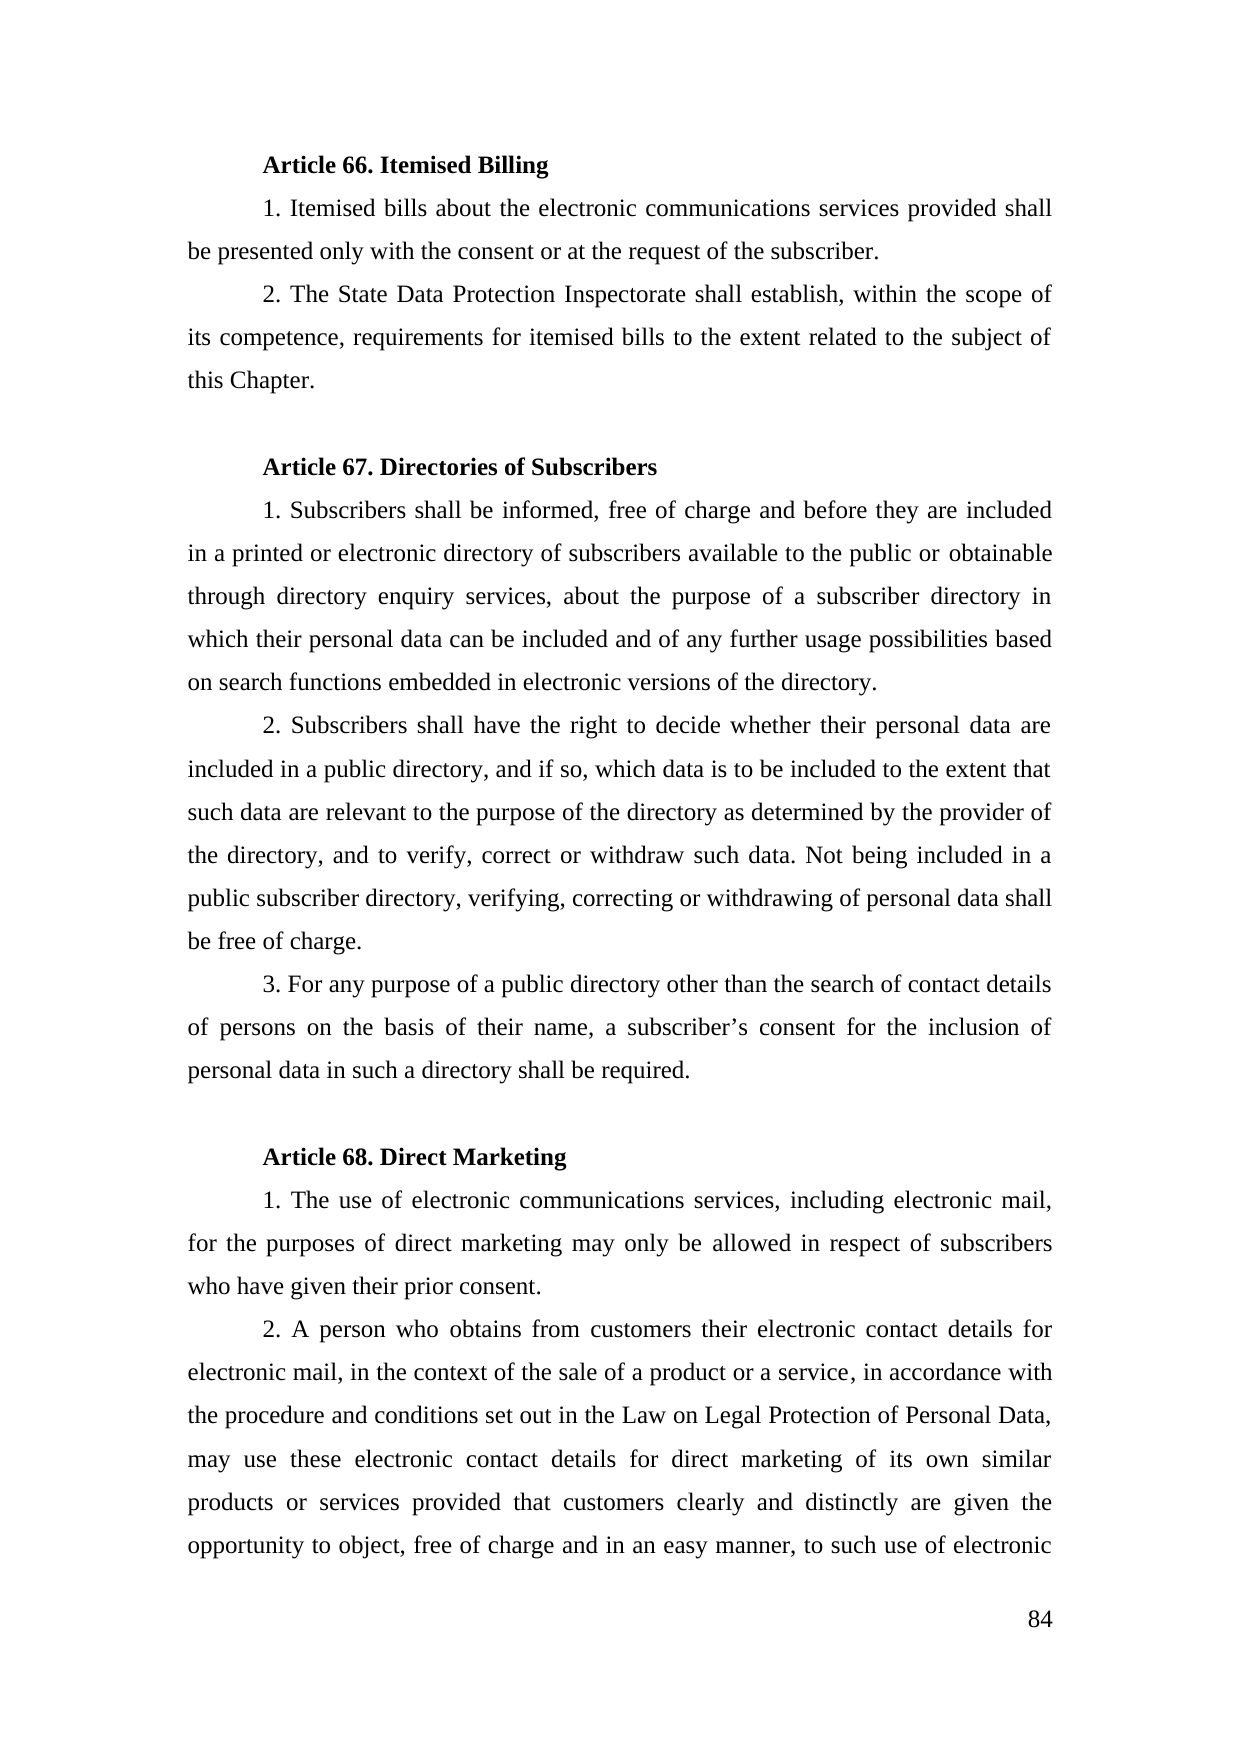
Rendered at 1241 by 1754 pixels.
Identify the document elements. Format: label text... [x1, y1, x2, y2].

text 1. Itemised bills about the electronic communications services provided shall be presented only with the consent or at the request of the subscriber. [187, 193, 1053, 265]
text 2. The State Data Protection Inspectorate shall establish, within the scope of its competence, requirements for itemised bills to the extent related to the subject of this Chapter. [187, 279, 1053, 394]
text Article 67. Directories of Subscribers [187, 452, 1053, 481]
text 1. The use of electronic communications services, including electronic mail, for the purposes of direct marketing may only be allowed in respect of subscribers who have given their prior consent. [187, 1185, 1053, 1300]
text 2. A person who obtains from customers their electronic contact details for electronic mail, in the context of the sale of a product or a service, in accordance with the procedure and conditions set out in the Law on Legal Protection of Personal Data, may use these electronic contact details for direct marketing of its own similar products or services provided that customers clearly and distinctly are given the opportunity to object, free of charge and in an easy manner, to such use of electronic [187, 1314, 1053, 1559]
text Article 66. Itemised Billing [187, 150, 1053, 179]
text 1. Subscribers shall be informed, free of charge and before they are included in a printed or electronic directory of subscribers available to the public or obtainable through directory enquiry services, about the purpose of a subscriber directory in which their personal data can be included and of any further usage possibilities based on search functions embedded in electronic versions of the directory. [187, 495, 1053, 696]
text Article 68. Direct Marketing [187, 1142, 1053, 1171]
text 3. For any purpose of a public directory other than the search of contact details of persons on the basis of their name, a subscriber’s consent for the inclusion of personal data in such a directory shall be required. [187, 969, 1053, 1084]
text 2. Subscribers shall have the right to decide whether their personal data are included in a public directory, and if so, which data is to be included to the extent that such data are relevant to the purpose of the directory as determined by the provider of the directory, and to verify, correct or withdraw such data. Not being included in a public subscriber directory, verifying, correcting or withdrawing of personal data shall be free of charge. [187, 711, 1053, 955]
